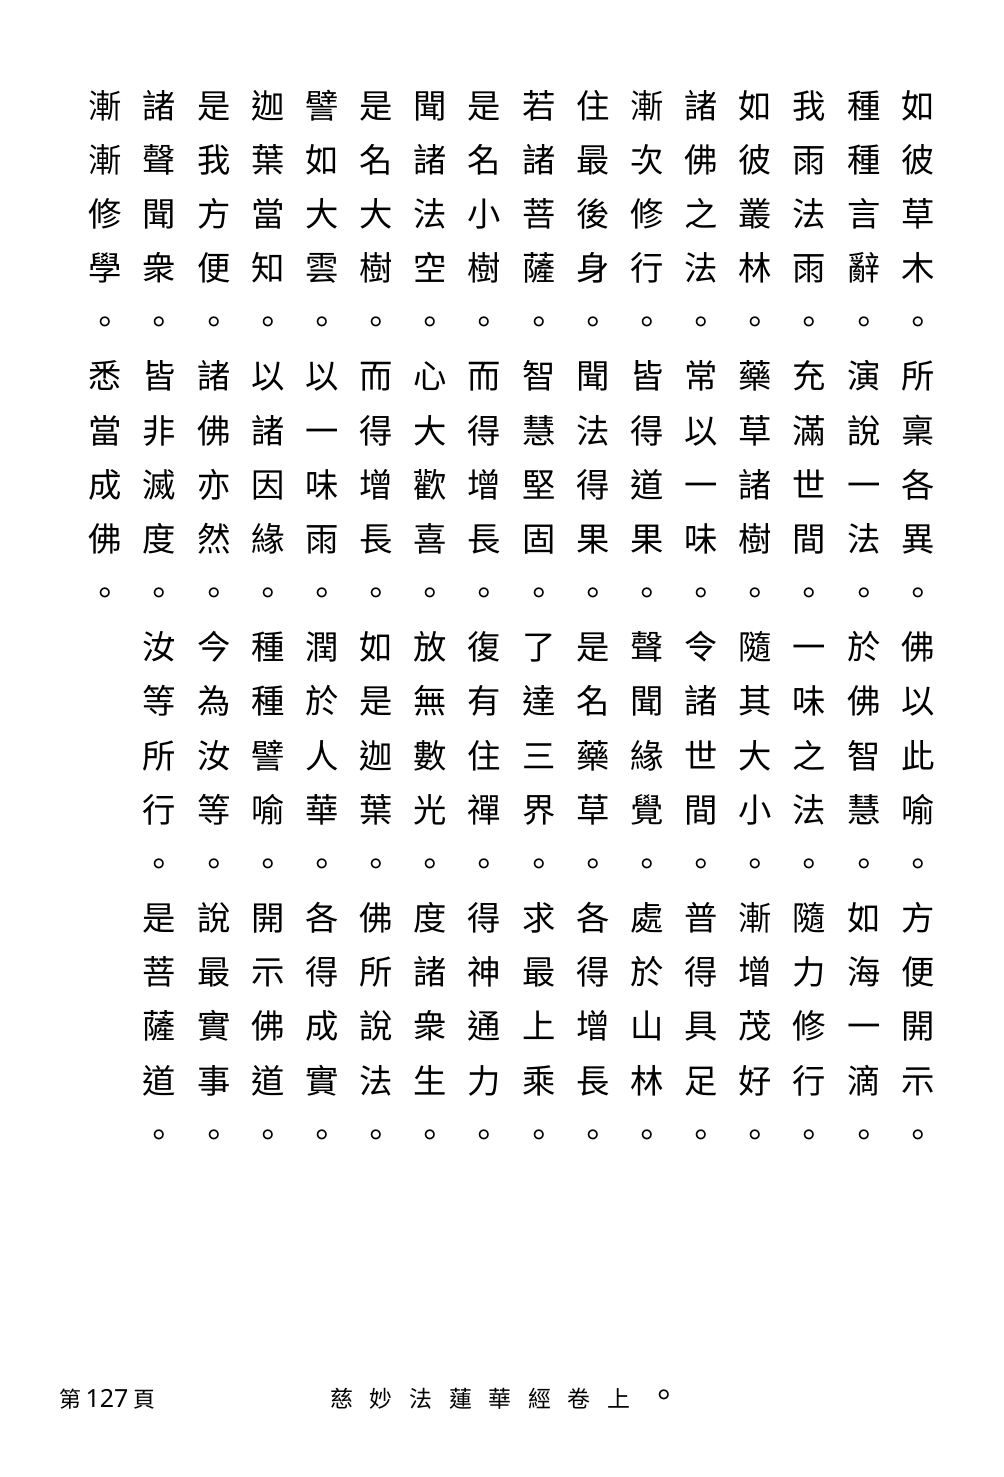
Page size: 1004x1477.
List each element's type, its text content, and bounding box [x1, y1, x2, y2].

text 如彼草木。所稟各異。佛以此喻。方便開示。 [891, 88, 945, 1363]
text 諸聲聞衆。皆非滅度。汝等所行。是菩薩道。 [132, 88, 187, 1363]
text 漸漸修學。悉當成佛。 [78, 88, 132, 1363]
text 迦葉當知。以諸因緣。種種譬喻。開示佛道。 [241, 88, 295, 1363]
text 聞諸法空。心大歡喜。放無數光。度諸衆生。 [403, 88, 457, 1363]
text 住最後身。聞法得果。是名藥草。各得增長。 [566, 88, 620, 1363]
text 我雨法雨。充滿世間。一味之法。隨力修行。 [782, 88, 837, 1363]
text 是名小樹。而得增長。復有住禪。得神通力。 [457, 88, 512, 1363]
text 若諸菩薩。智慧堅固。了達三界。求最上乘。 [512, 88, 566, 1363]
text 種種言辭。演說一法。於佛智慧。如海一滴。 [837, 88, 891, 1363]
text 是我方便。諸佛亦然。今為汝等。說最實事。 [187, 88, 241, 1363]
text 如彼叢林。藥草諸樹。隨其大小。漸增茂好。 [728, 88, 782, 1363]
text 是名大樹。而得增長。如是迦葉。佛所說法。 [349, 88, 403, 1363]
text 漸次修行。皆得道果。聲聞緣覺。處於山林。 [620, 88, 674, 1363]
text 諸佛之法。常以一味。令諸世間。普得具足。 [674, 88, 728, 1363]
text 譬如大雲。以一味雨。潤於人華。各得成實。 [295, 88, 349, 1363]
